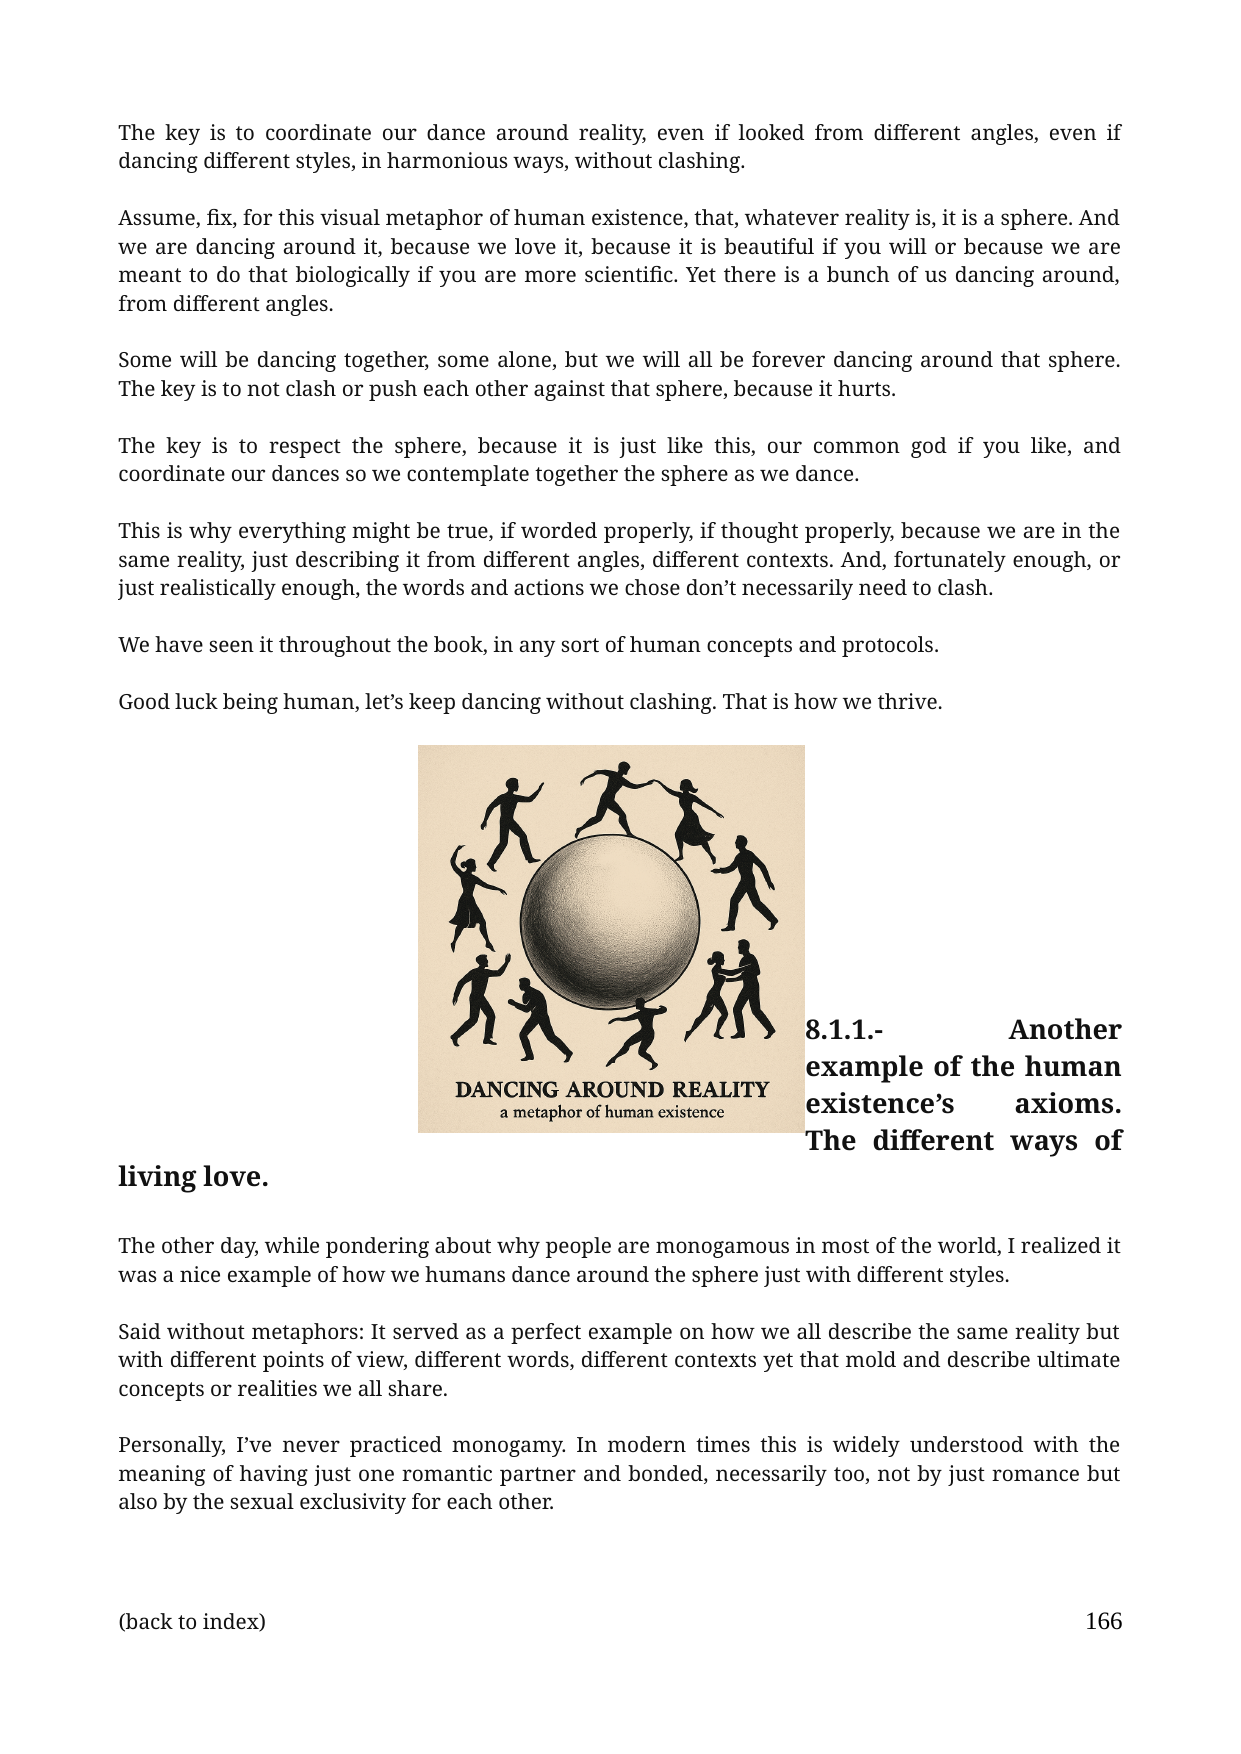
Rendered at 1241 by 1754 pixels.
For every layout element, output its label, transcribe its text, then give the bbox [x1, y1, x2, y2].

text Said without metaphors: It served as a perfect example on how we all describe the same reality but with different points of view, different words, different contexts yet that mold and describe ultimate concepts or realities we all share. [118, 1317, 1122, 1402]
text The key is to respect the sphere, because it is just like this, our common god if you like, and coordinate our dances so we contemplate together the sphere as we dance. [118, 431, 1122, 488]
text This is why everything might be true, if worded properly, if thought properly, because we are in the same reality, just describing it from different angles, different contexts. And, fortunately enough, or just realistically enough, the words and actions we chose don’t necessarily need to clash. [118, 516, 1122, 602]
text The other day, while pondering about why people are monogamous in most of the world, I realized it was a nice example of how we humans dance around the sphere just with different styles. [118, 1232, 1122, 1288]
picture [418, 745, 805, 1133]
text We have seen it throughout the book, in any sort of human concepts and protocols. [118, 630, 1122, 658]
text Good luck being human, let’s keep dancing without clashing. That is how we thrive. [118, 687, 1122, 715]
text The key is to coordinate our dance around reality, even if looked from different angles, even if dancing different styles, in harmonious ways, without clashing. [118, 118, 1122, 175]
text 8.1.1.- Another example of the human existence’s axioms. The different ways of living love. [118, 1010, 1122, 1195]
text Some will be dancing together, some alone, but we will all be forever dancing around that sphere. The key is to not clash or push each other against that sphere, because it hurts. [118, 346, 1122, 402]
text Personally, I’ve never practiced monogamy. In modern times this is widely understood with the meaning of having just one romantic partner and bonded, necessarily too, not by just romance but also by the sexual exclusivity for each other. [118, 1431, 1122, 1516]
text Assume, fix, for this visual metaphor of human existence, that, whatever reality is, it is a sphere. And we are dancing around it, because we love it, because it is beautiful if you will or because we are meant to do that biologically if you are more scientific. Yet there is a bunch of us dancing around, from different angles. [118, 203, 1122, 317]
